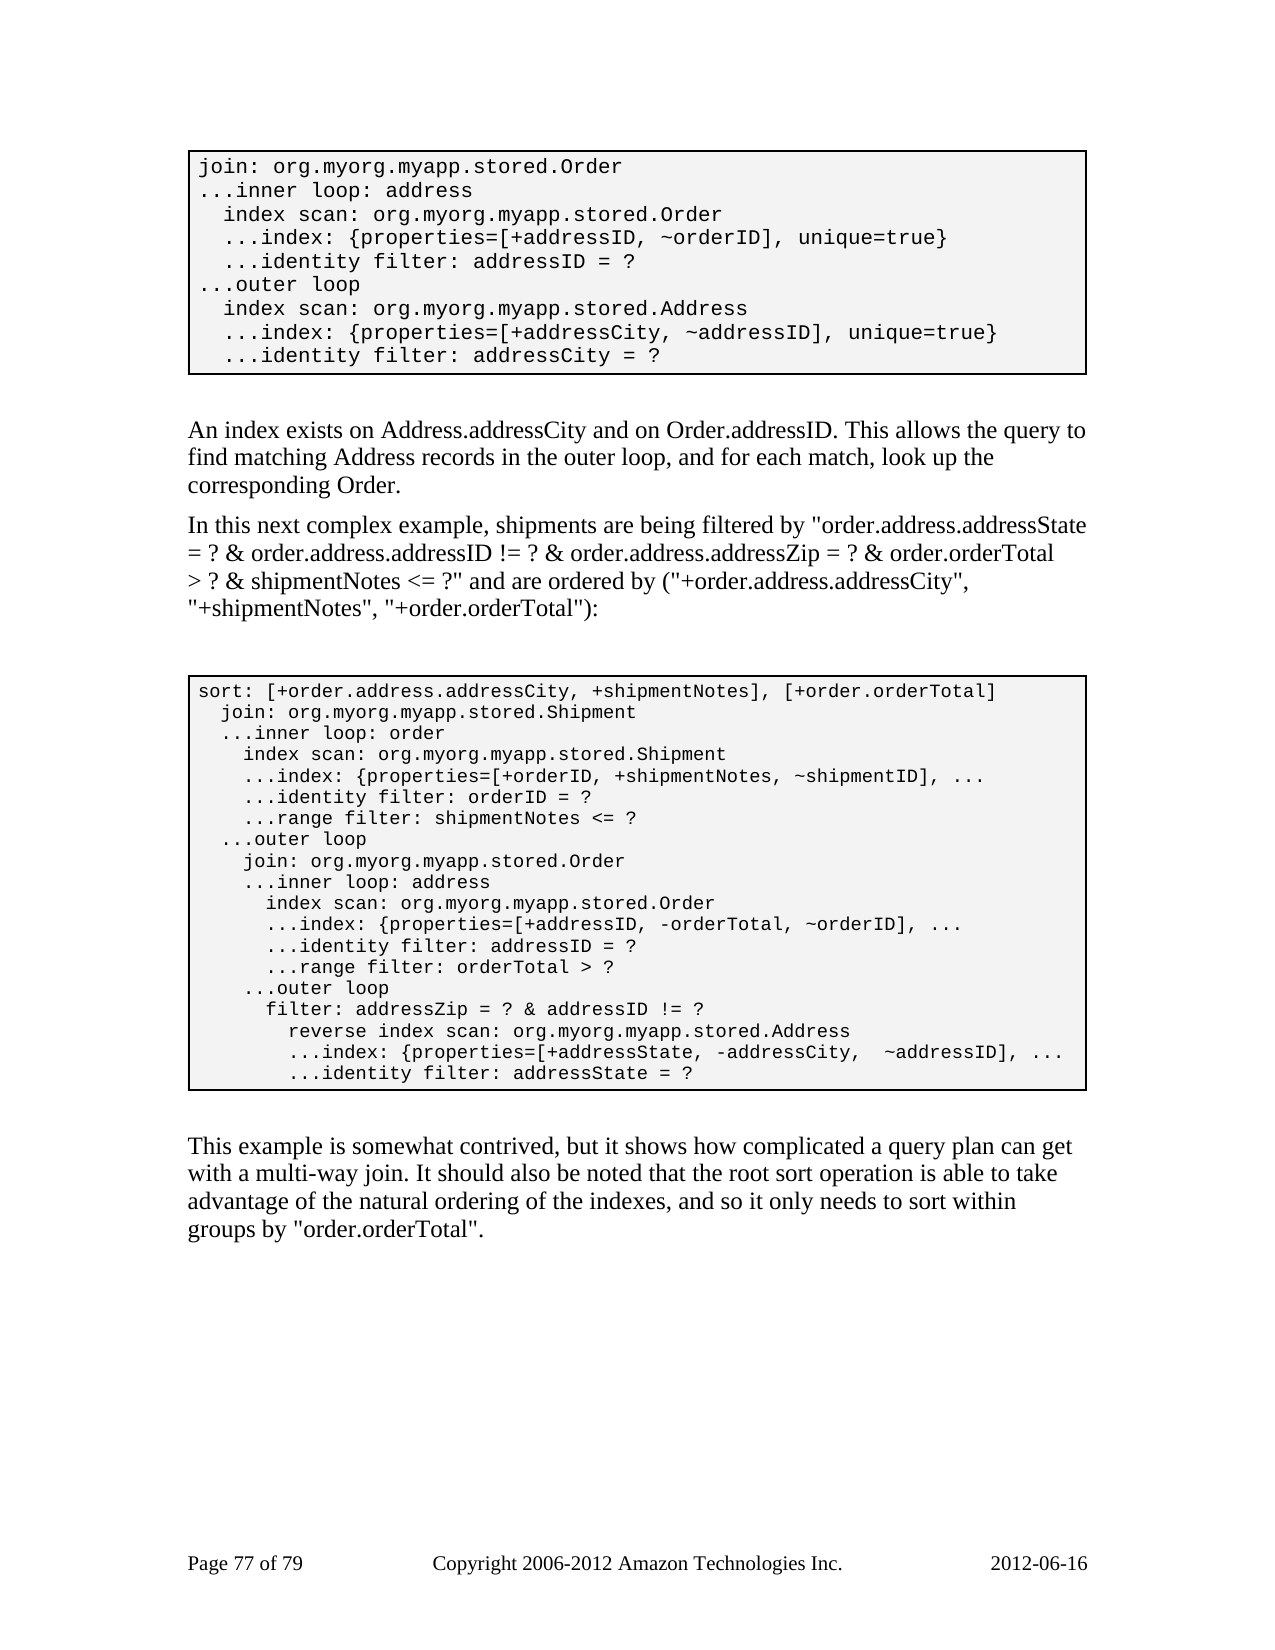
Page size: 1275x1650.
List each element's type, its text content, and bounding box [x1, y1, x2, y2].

text join: org.myorg.myapp.stored.Order ...inner loop: address index scan: org.myorg.myapp.stored.Order ...index: {properties=[+addressID, ~orderID], unique=true} ...identity filter: addressID = ? ...outer loop index scan: org.myorg.myapp.stored.Address ...index: {properties=[+addressCity, ~addressID], unique=true} ...identity filter: addressCity = ? [190, 152, 1085, 373]
text This example is somewhat contrived, but it shows how complicated a query plan can get with a multi-way join. It should also be noted that the root sort operation is able to take advantage of the natural ordering of the indexes, and so it only needs to sort within groups by "order.orderTotal". [187, 1132, 1087, 1243]
text An index exists on Address.addressCity and on Order.addressID. This allows the query to find matching Address records in the outer loop, and for each match, look up the corresponding Order. [187, 416, 1087, 499]
text sort: [+order.address.addressCity, +shipmentNotes], [+order.orderTotal] join: org.myorg.myapp.stored.Shipment ...inner loop: order index scan: org.myorg.myapp.stored.Shipment ...index: {properties=[+orderID, +shipmentNotes, ~shipmentID], ... ...identity filter: orderID = ? ...range filter: shipmentNotes <= ? ...outer loop join: org.myorg.myapp.stored.Order ...inner loop: address index scan: org.myorg.myapp.stored.Order ...index: {properties=[+addressID, -orderTotal, ~orderID], ... ...identity filter: addressID = ? ...range filter: orderTotal > ? ...outer loop filter: addressZip = ? & addressID != ? reverse index scan: org.myorg.myapp.stored.Address ...index: {properties=[+addressState, -addressCity, ~addressID], ... ...identity filter: addressState = ? [190, 677, 1085, 1089]
text In this next complex example, shipments are being filtered by "order.address.addressState = ? & order.address.addressID != ? & order.address.addressZip = ? & order.orderTotal > ? & shipmentNotes <= ?" and are ordered by ("+order.address.addressCity", "+shipmentNotes", "+order.orderTotal"): [187, 511, 1087, 622]
